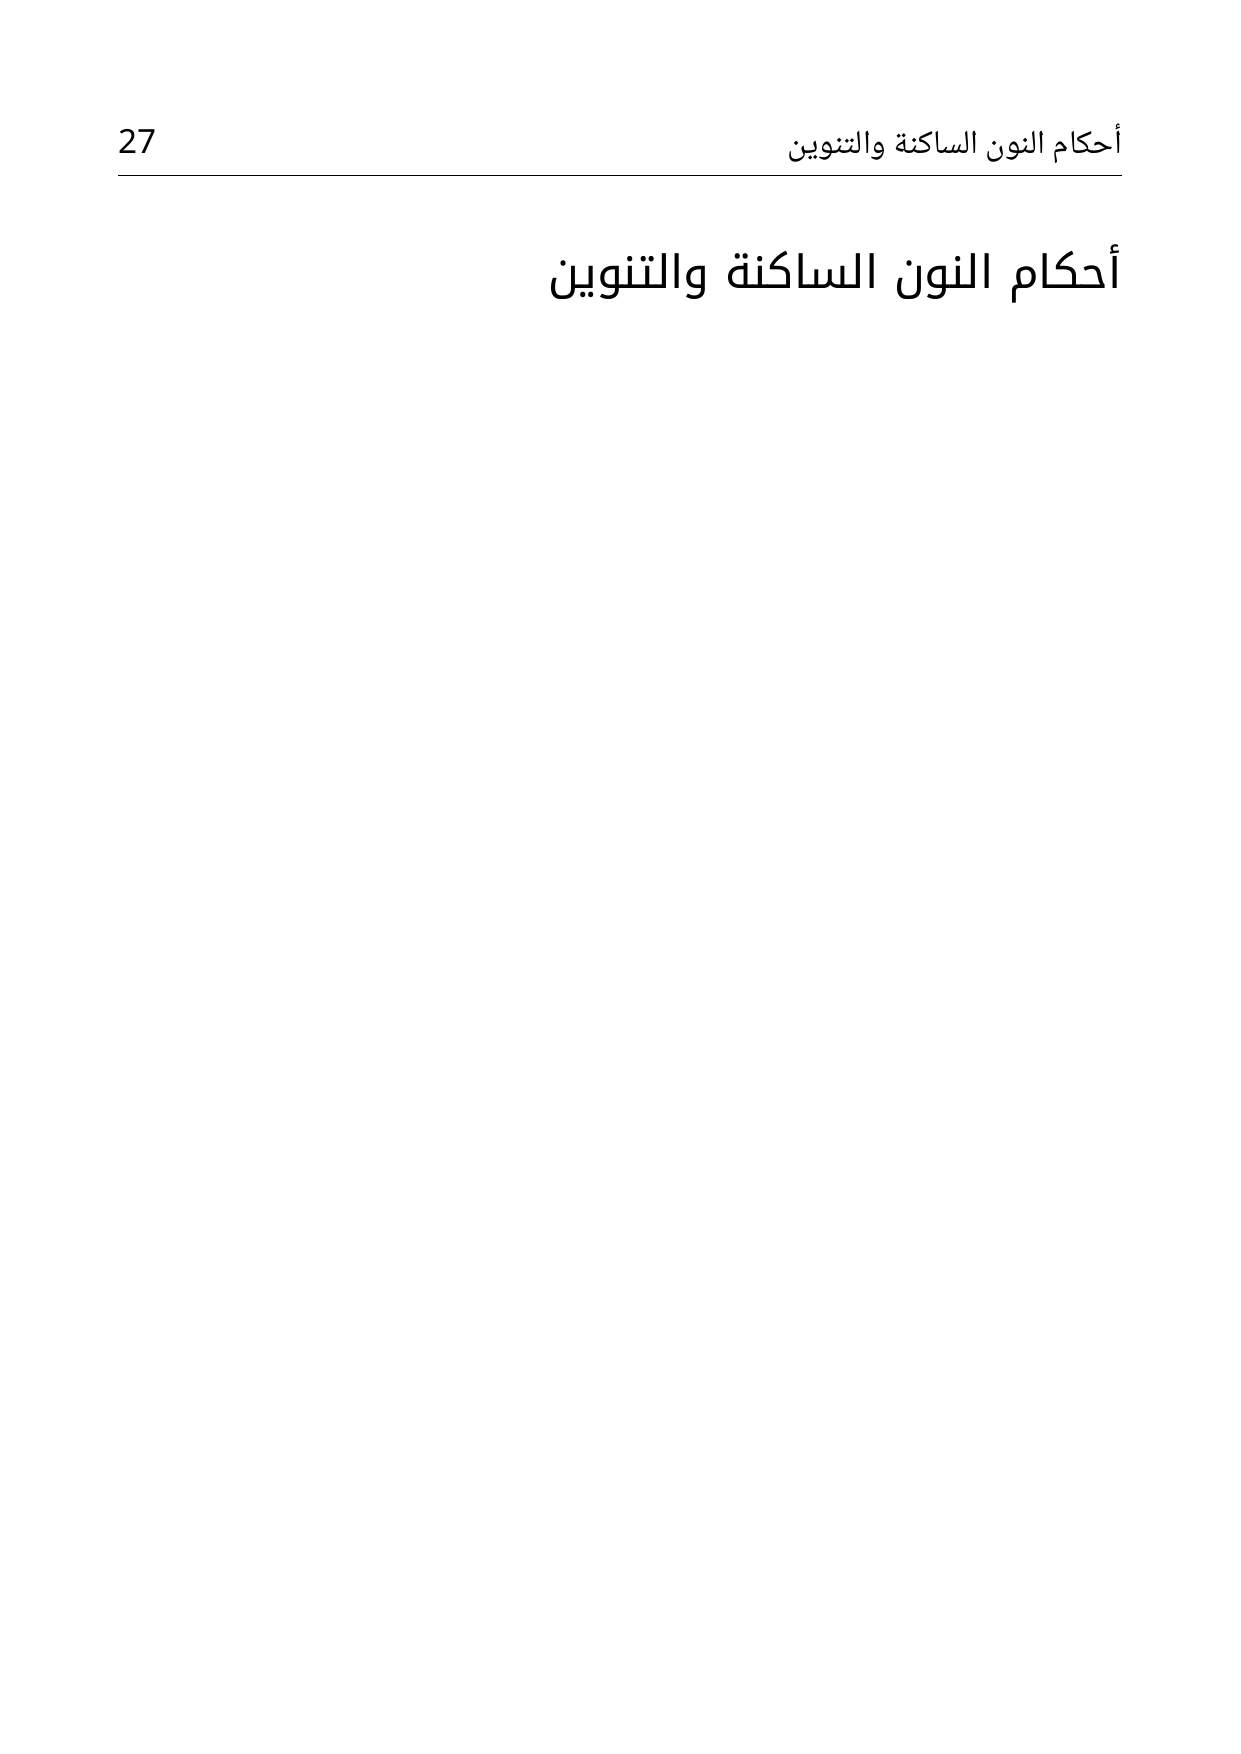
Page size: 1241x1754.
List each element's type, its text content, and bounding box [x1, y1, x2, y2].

subtitle أحكام النون الساكنة والتنوين [118, 230, 1122, 317]
